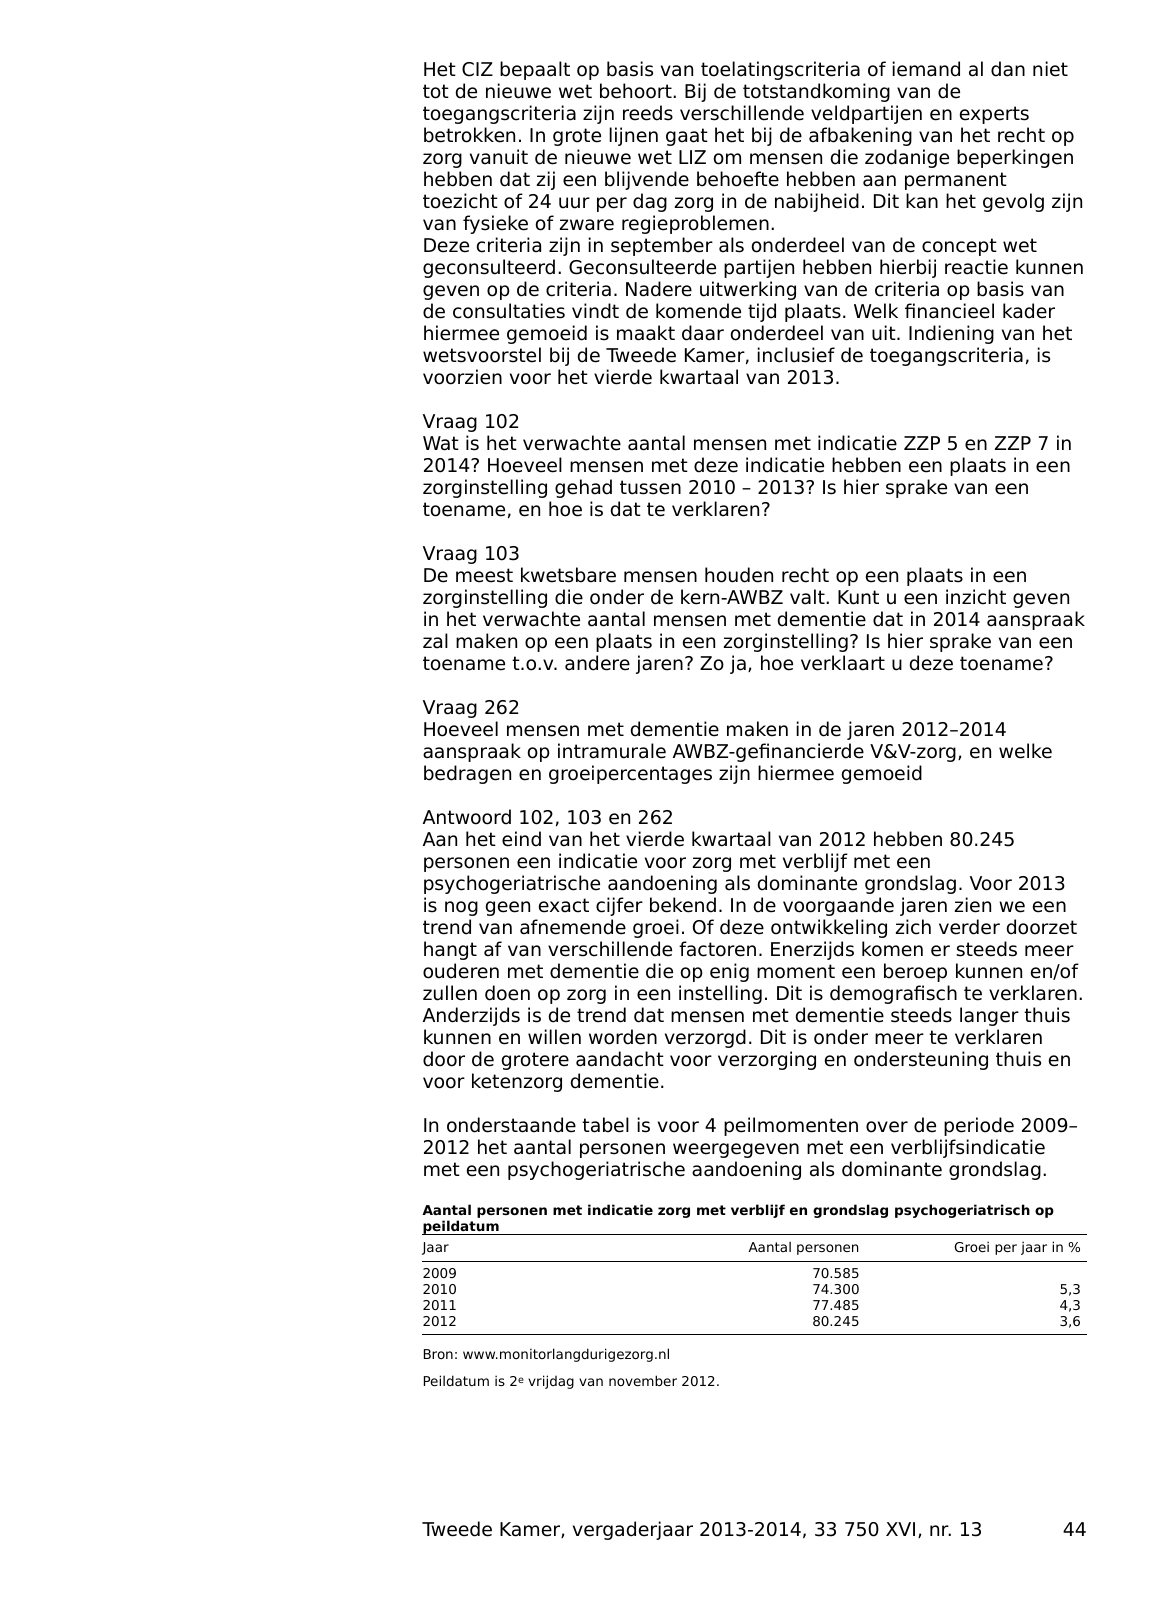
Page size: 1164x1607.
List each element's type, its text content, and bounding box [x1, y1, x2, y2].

table_cell 2009 [422, 1262, 644, 1282]
table_cell 4,3 [865, 1298, 1087, 1313]
text Vraag 103 [422, 543, 1087, 565]
table_cell 70.585 [644, 1262, 865, 1282]
text Anderzijds is de trend dat mensen met dementie steeds langer thuis kunnen en willen worden verzorgd. Dit is onder meer te verklaren door de grotere aandacht voor verzorging en ondersteuning thuis en voor ketenzorg dementie. [422, 1005, 1087, 1093]
table_cell 77.485 [644, 1298, 865, 1313]
table_header Aantal personen met indicatie zorg met verblijf en grondslag psychogeriatrisch op peildatum [422, 1203, 1087, 1234]
text De meest kwetsbare mensen houden recht op een plaats in een zorginstelling die onder de kern-AWBZ valt. Kunt u een inzicht geven in het verwachte aantal mensen met dementie dat in 2014 aanspraak zal maken op een plaats in een zorginstelling? Is hier sprake van een toename t.o.v. andere jaren? Zo ja, hoe verklaart u deze toename? [422, 565, 1087, 675]
text Hoeveel mensen met dementie maken in de jaren 2012–2014 aanspraak op intramurale AWBZ-gefinancierde V&V-zorg, en welke bedragen en groeipercentages zijn hiermee gemoeid [422, 719, 1087, 785]
table_cell 2011 [422, 1298, 644, 1313]
table_cell [865, 1262, 1087, 1282]
text Vraag 102 [422, 411, 1087, 433]
text Het CIZ bepaalt op basis van toelatingscriteria of iemand al dan niet tot de nieuwe wet behoort. Bij de totstandkoming van de toegangscriteria zijn reeds verschillende veldpartijen en experts betrokken. In grote lijnen gaat het bij de afbakening van het recht op zorg vanuit de nieuwe wet LIZ om mensen die zodanige beperkingen hebben dat zij een blijvende behoefte hebben aan permanent toezicht of 24 uur per dag zorg in de nabijheid. Dit kan het gevolg zijn van fysieke of zware regieproblemen. [422, 59, 1087, 235]
table_cell 80.245 [644, 1314, 865, 1334]
table_cell Jaar [422, 1235, 644, 1261]
table_cell 3,6 [865, 1314, 1087, 1334]
table_cell 74.300 [644, 1282, 865, 1298]
table_cell 2012 [422, 1314, 644, 1334]
table_cell Bron: www.monitorlangdurigezorg.nl Peildatum is 2e vrijdag van november 2012. [422, 1335, 1087, 1390]
table_cell Groei per jaar in % [865, 1235, 1087, 1261]
table_cell 5,3 [865, 1282, 1087, 1298]
text In onderstaande tabel is voor 4 peilmomenten over de periode 2009–2012 het aantal personen weergegeven met een verblijfsindicatie met een psychogeriatrische aandoening als dominante grondslag. [422, 1115, 1087, 1181]
text Wat is het verwachte aantal mensen met indicatie ZZP 5 en ZZP 7 in 2014? Hoeveel mensen met deze indicatie hebben een plaats in een zorginstelling gehad tussen 2010 – 2013? Is hier sprake van een toename, en hoe is dat te verklaren? [422, 433, 1087, 521]
text Antwoord 102, 103 en 262 [422, 807, 1087, 829]
table_cell Aantal personen [644, 1235, 865, 1261]
table_cell 2010 [422, 1282, 644, 1298]
text Vraag 262 [422, 697, 1087, 719]
text Deze criteria zijn in september als onderdeel van de concept wet geconsulteerd. Geconsulteerde partijen hebben hierbij reactie kunnen geven op de criteria. Nadere uitwerking van de criteria op basis van de consultaties vindt de komende tijd plaats. Welk financieel kader hiermee gemoeid is maakt daar onderdeel van uit. Indiening van het wetsvoorstel bij de Tweede Kamer, inclusief de toegangscriteria, is voorzien voor het vierde kwartaal van 2013. [422, 235, 1087, 389]
text Aan het eind van het vierde kwartaal van 2012 hebben 80.245 personen een indicatie voor zorg met verblijf met een psychogeriatrische aandoening als dominante grondslag. Voor 2013 is nog geen exact cijfer bekend. In de voorgaande jaren zien we een trend van afnemende groei. Of deze ontwikkeling zich verder doorzet hangt af van verschillende factoren. Enerzijds komen er steeds meer ouderen met dementie die op enig moment een beroep kunnen en/of zullen doen op zorg in een instelling. Dit is demografisch te verklaren. [422, 829, 1087, 1005]
